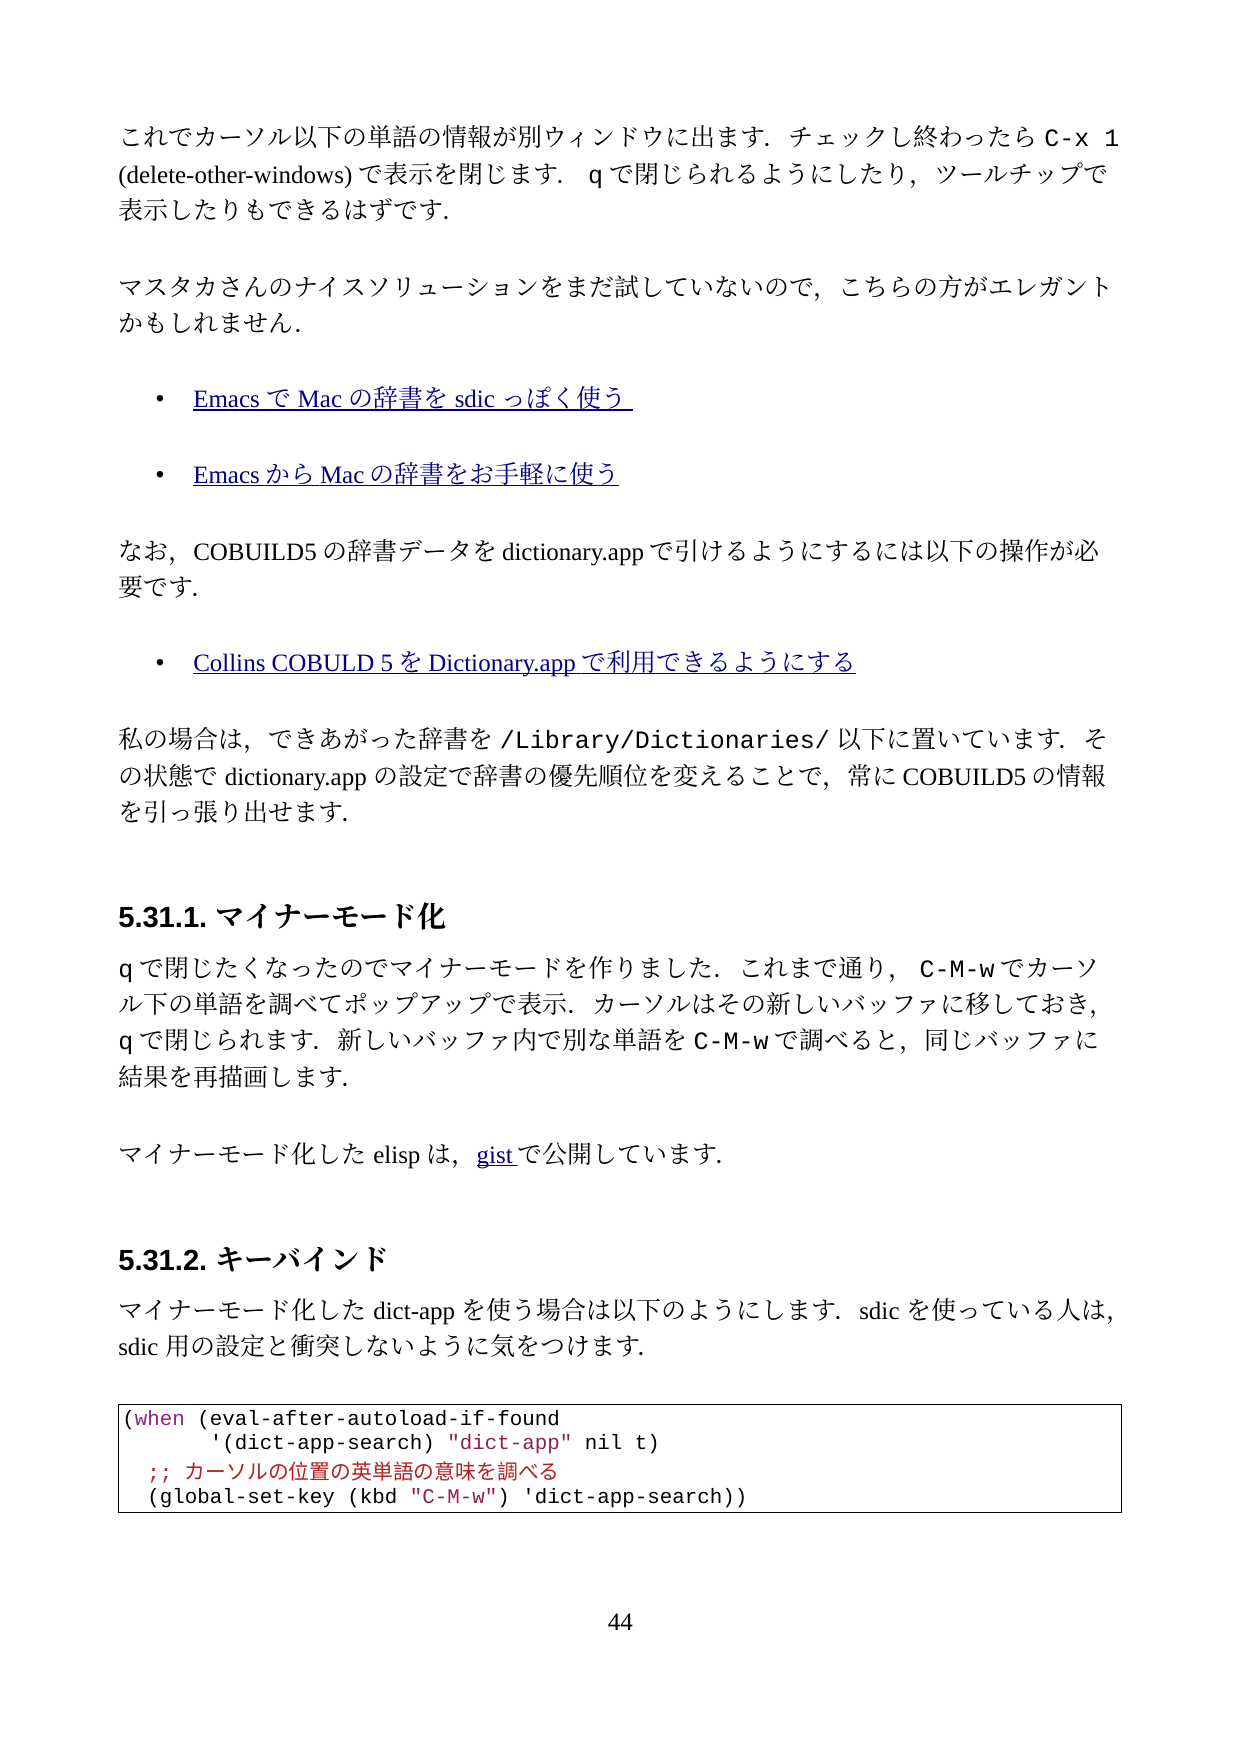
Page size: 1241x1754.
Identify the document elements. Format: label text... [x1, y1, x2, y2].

text '(dict-app-search) "dict-app" nil t) [119, 1428, 1121, 1451]
text なお，COBUILD5の辞書データをdictionary.appで引けるようにするには以下の操作が必要です． [118, 532, 1122, 632]
text (when (eval-after-autoload-if-found [119, 1405, 1121, 1428]
text マイナーモード化した elisp は，gistで公開しています． [118, 1134, 1122, 1199]
list Collins COBULD 5をDictionary.appで利用できるようにする [156, 645, 1122, 707]
text 私の場合は，できあがった辞書を /Library/Dictionaries/ 以下に置いています．その状態で dictionary.app の設定で辞書の優先順位を変えることで，常にCOBUILD5の情報を引っ張り出せます． [118, 720, 1122, 857]
text q で閉じたくなったのでマイナーモードを作りました．これまで通り， C-M-w でカーソル下の単語を調べてポップアップで表示．カーソルはその新しいバッファに移しておき， q で閉じられます．新しいバッファ内で別な単語を C-M-w で調べると，同じバッファに結果を再描画します． [118, 949, 1122, 1122]
subtitle マイナーモード化 [118, 894, 1122, 936]
text (global-set-key (kbd "C-M-w") 'dict-app-search)) [119, 1482, 1121, 1512]
text ;; カーソルの位置の英単語の意味を調べる [119, 1451, 1121, 1482]
list Emacs で Mac の辞書を sdic っぽく使う [156, 381, 1122, 444]
text マイナーモード化した dict-app を使う場合は以下のようにします．sdic を使っている人は，sdic 用の設定と衝突しないように気をつけます． [118, 1291, 1122, 1392]
subtitle キーバインド [118, 1237, 1122, 1278]
text マスタカさんのナイスソリューションをまだ試していないので，こちらの方がエレガントかもしれません． [118, 268, 1122, 368]
list EmacsからMacの辞書をお手軽に使う [156, 456, 1122, 519]
text これでカーソル以下の単語の情報が別ウィンドウに出ます．チェックし終わったら C-x 1 (delete-other-windows) で表示を閉じます． q で閉じられるようにしたり，ツールチップで表示したりもできるはずです． [118, 118, 1122, 255]
